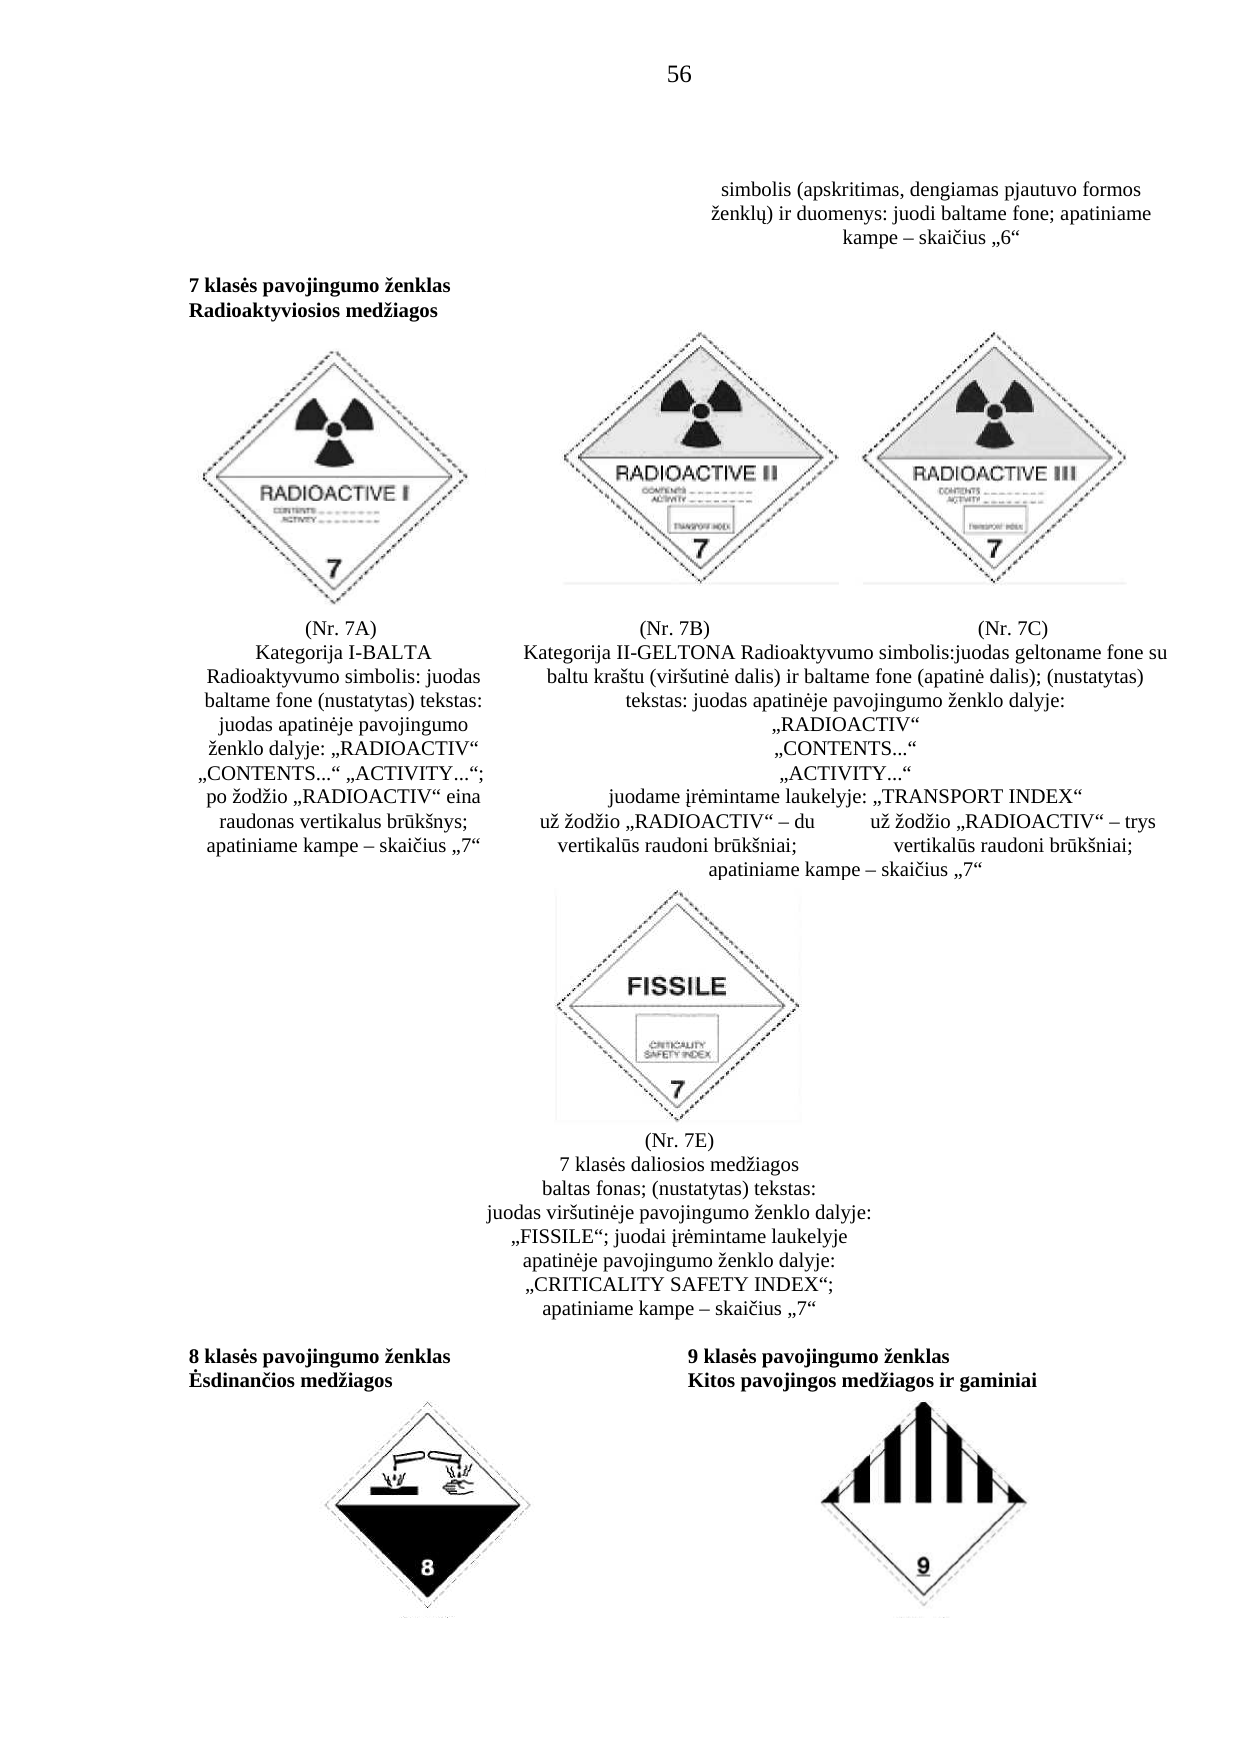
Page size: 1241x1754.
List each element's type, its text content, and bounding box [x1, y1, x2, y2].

table_cell [177, 177, 681, 273]
table_cell (Nr. 7C) [845, 616, 1181, 640]
table_cell [538, 1392, 676, 1617]
table_cell 7 klasės pavojingumo ženklas Radioaktyviosios medžiagos [177, 274, 1181, 322]
table_cell Kategorija II-GELTONA Radioaktyvumo simbolis:juodas geltoname fone su baltu kraštu (viršutinė dalis) ir baltame fone (apatinė dalis); (nustatytas) tekstas: juodas apatinėje pavojingumo ženklo dalyje: „RADIOACTIV“ „CONTENTS...“ „ACTIVITY...“ juodame įrėmintame laukelyje: „TRANSPORT INDEX“ [510, 640, 1181, 808]
table_cell už žodžio „RADIOACTIV“ – trys vertikalūs raudoni brūkšniai; [845, 809, 1181, 857]
table_cell [1043, 1392, 1181, 1617]
table_cell simbolis (apskritimas, dengiamas pjautuvo formos ženklų) ir duomenys: juodi baltame fone; apatiniame kampe – skaičius „6“ [681, 177, 1181, 273]
table_cell 9 klasės pavojingumo ženklas Kitos pavojingos medžiagos ir gaminiai [676, 1344, 1181, 1392]
table_cell [676, 1392, 814, 1617]
table_cell [177, 322, 510, 616]
table_cell (Nr. 7A) Kategorija I-BALTA Radioaktyvumo simbolis: juodas baltame fone (nustatytas) tekstas: juodas apatinėje pavojingumo ženklo dalyje: „RADIOACTIV“ „CONTENTS...“ „ACTIVITY...“; po žodžio „RADIOACTIV“ eina raudonas vertikalus brūkšnys; apatiniame kampe – skaičius „7“ [177, 616, 510, 881]
table_cell apatiniame kampe – skaičius „7“ [510, 857, 1181, 881]
table_cell (Nr. 7E) 7 klasės daliosios medžiagos baltas fonas; (nustatytas) tekstas: juodas viršutinėje pavojingumo ženklo dalyje: „FISSILE“; juodai įrėmintame laukelyje apatinėje pavojingumo ženklo dalyje: „CRITICALITY SAFETY INDEX“; apatiniame kampe – skaičius „7“ [177, 1128, 1181, 1344]
table_cell [177, 881, 474, 1128]
table_cell [884, 881, 1181, 1128]
table_cell 8 klasės pavojingumo ženklas Ėsdinančios medžiagos [177, 1344, 676, 1392]
table_cell [510, 322, 1181, 616]
table_cell [177, 1392, 315, 1617]
table_cell (Nr. 7B) [510, 616, 845, 640]
table_cell už žodžio „RADIOACTIV“ – du vertikalūs raudoni brūkšniai; [510, 809, 845, 857]
